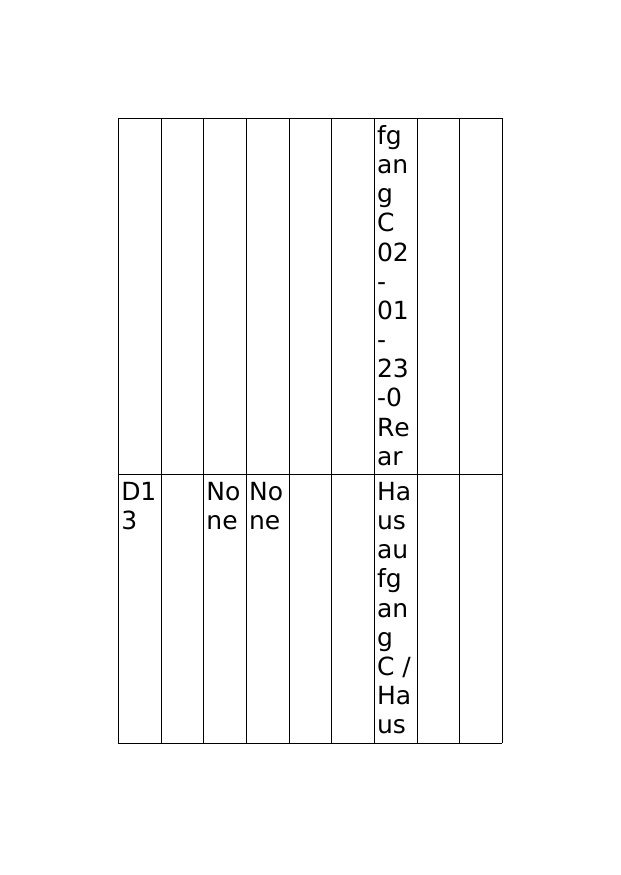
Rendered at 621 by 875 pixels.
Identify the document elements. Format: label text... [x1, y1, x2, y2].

table_cell [418, 119, 459, 474]
table_cell [418, 475, 459, 742]
table_cell [290, 119, 331, 474]
table_cell None [204, 475, 246, 742]
table_cell fgang C 02-01-23-0 Rear [375, 119, 417, 474]
table_cell D13 [119, 475, 161, 742]
table_cell [332, 119, 374, 474]
table_cell [332, 475, 374, 742]
table_cell [460, 119, 502, 474]
table_cell [204, 119, 246, 474]
table_cell [119, 119, 161, 474]
table_cell Hausaufgang C / Haus [375, 475, 417, 742]
table_cell [162, 475, 203, 742]
table_cell [290, 475, 331, 742]
table_cell [162, 119, 203, 474]
table_cell None [247, 475, 289, 742]
table_cell [247, 119, 289, 474]
table_cell [460, 475, 502, 742]
